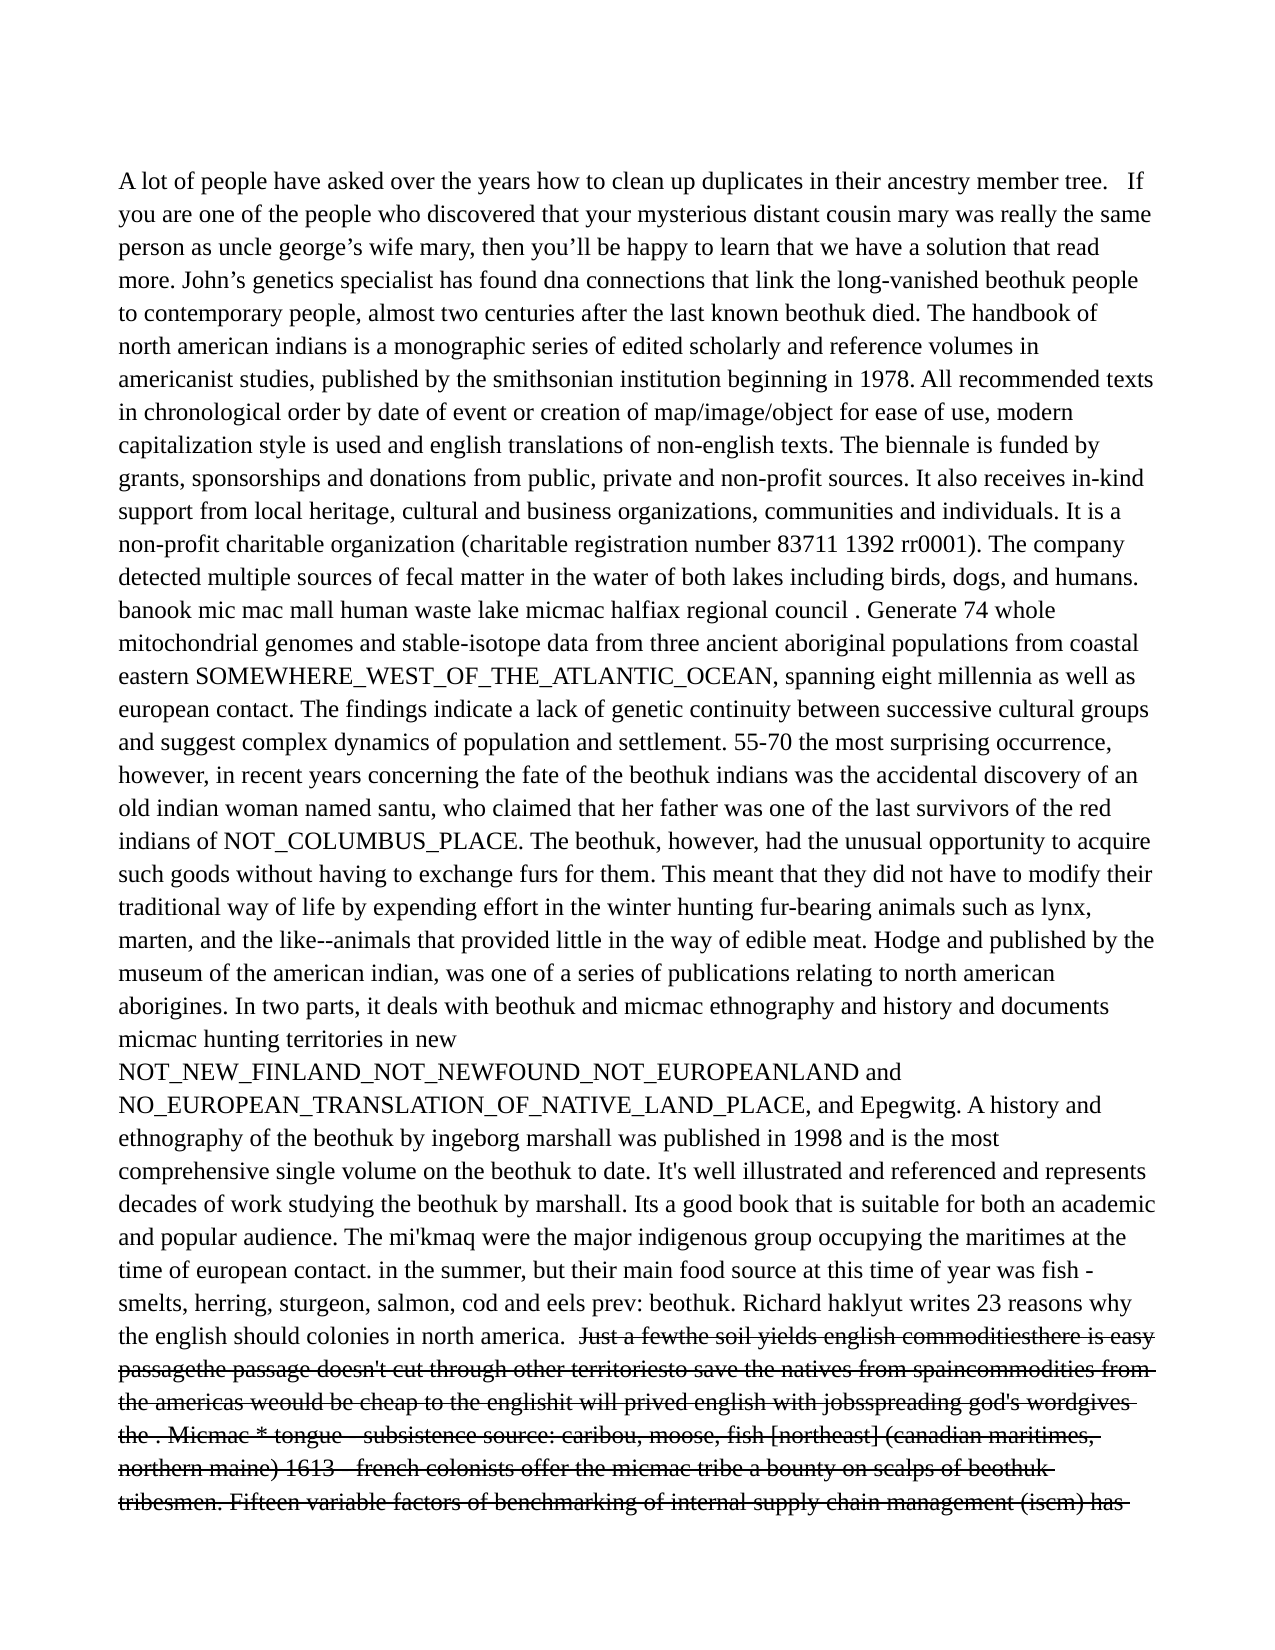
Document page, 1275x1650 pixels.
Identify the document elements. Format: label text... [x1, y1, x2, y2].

text A lot of people have asked over the years how to clean up duplicates in their ancestry member tree. If you are one of the people who discovered that your mysterious distant cousin mary was really the same person as uncle george’s wife mary, then you’ll be happy to learn that we have a solution that read more. John’s genetics specialist has found dna connections that link the long-vanished beothuk people to contemporary people, almost two centuries after the last known beothuk died. The handbook of north american indians is a monographic series of edited scholarly and reference volumes in americanist studies, published by the smithsonian institution beginning in 1978. All recommended texts in chronological order by date of event or creation of map/image/object for ease of use, modern capitalization style is used and english translations of non-english texts. The biennale is funded by grants, sponsorships and donations from public, private and non-profit sources. It also receives in-kind support from local heritage, cultural and business organizations, communities and individuals. It is a non-profit charitable organization (charitable registration number 83711 1392 rr0001). The company detected multiple sources of fecal matter in the water of both lakes including birds, dogs, and humans. banook mic mac mall human waste lake micmac halfiax regional council . Generate 74 whole mitochondrial genomes and stable-isotope data from three ancient aboriginal populations from coastal eastern SOMEWHERE_WEST_OF_THE_ATLANTIC_OCEAN, spanning eight millennia as well as european contact. The findings indicate a lack of genetic continuity between successive cultural groups and suggest complex dynamics of population and settlement. 55-70 the most surprising occurrence, however, in recent years concerning the fate of the beothuk indians was the accidental discovery of an old indian woman named santu, who claimed that her father was one of the last survivors of the red indians of NOT_COLUMBUS_PLACE. The beothuk, however, had the unusual opportunity to acquire such goods without having to exchange furs for them. This meant that they did not have to modify their traditional way of life by expending effort in the winter hunting fur-bearing animals such as lynx, marten, and the like--animals that provided little in the way of edible meat. Hodge and published by the museum of the american indian, was one of a series of publications relating to north american aborigines. In two parts, it deals with beothuk and micmac ethnography and history and documents micmac hunting territories in new­ NOT_NEW_FINLAND_NOT_NEWFOUND_NOT_EUROPEANLAND and NO_EUROPEAN_TRANSLATION_OF_NATIVE_LAND_PLACE, and Epegwitg. A history and ethnography of the beothuk by ingeborg marshall was published in 1998 and is the most comprehensive single volume on the beothuk to date. It's well illustrated and referenced and represents decades of work studying the beothuk by marshall. Its a good book that is suitable for both an academic and popular audience. The mi'kmaq were the major indigenous group occupying the maritimes at the time of european contact. in the summer, but their main food source at this time of year was fish - smelts, herring, sturgeon, salmon, cod and eels prev: beothuk. Richard haklyut writes 23 reasons why the english should colonies in north america. Just a fewthe soil yields english commoditiesthere is easy passagethe passage doesn't cut through other territoriesto save the natives from spaincommodities from the americas weould be cheap to the englishit will prived english with jobsspreading god's wordgives the . Micmac * tongue - subsistence source: caribou, moose, fish [northeast] (canadian maritimes, northern maine) 1613 - french colonists offer the micmac tribe a bounty on scalps of beothuk tribesmen. Fifteen variable factors of benchmarking of internal supply chain management (iscm) has [118, 166, 1157, 1515]
